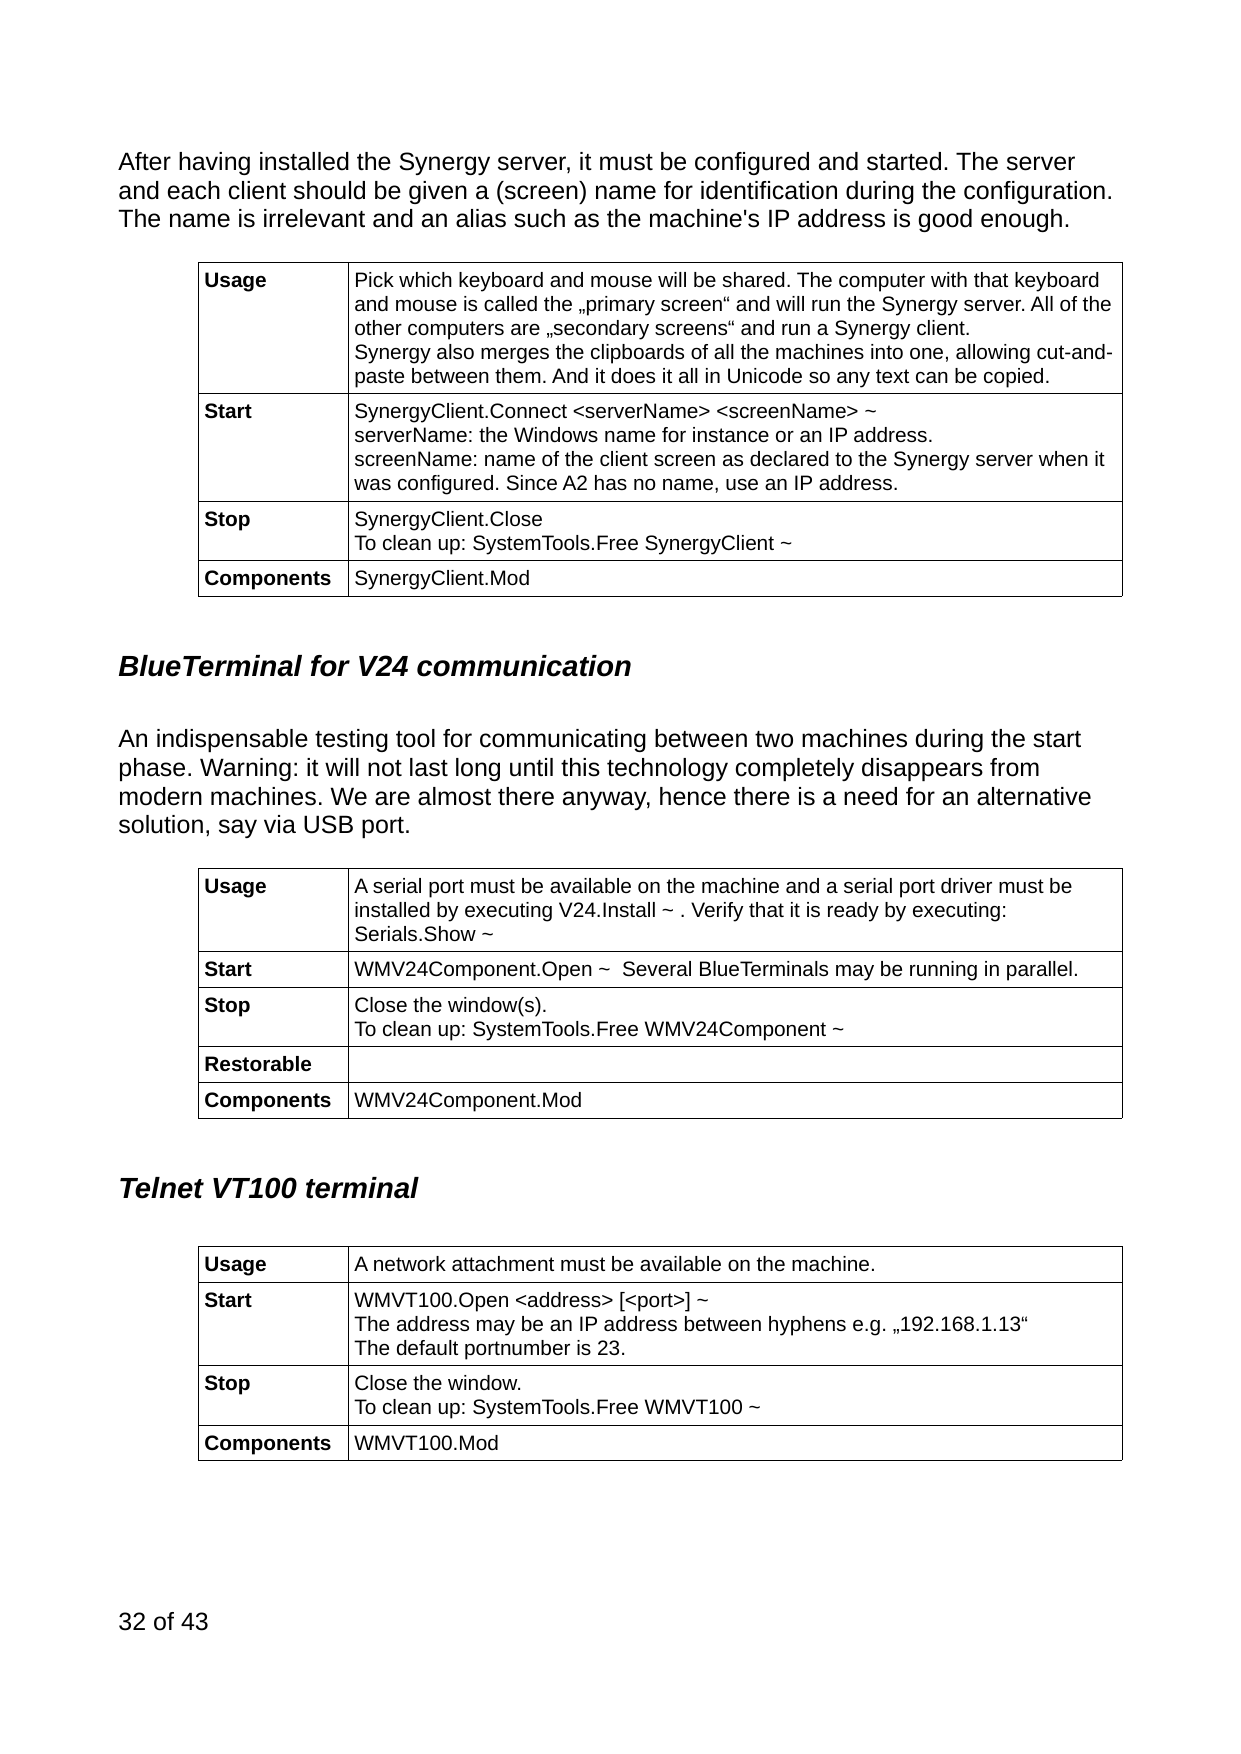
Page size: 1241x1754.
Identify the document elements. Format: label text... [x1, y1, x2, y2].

table_cell Components [199, 1083, 348, 1117]
table_cell Restorable [199, 1047, 348, 1082]
table_cell Close the window. To clean up: SystemTools.Free WMVT100 ~ [349, 1366, 1122, 1424]
subtitle BlueTerminal for V24 communication [118, 649, 1122, 683]
table_cell WMVT100.Mod [349, 1426, 1122, 1460]
table_cell Components [199, 561, 348, 596]
table_cell [349, 1047, 1122, 1082]
table_cell Start [199, 394, 348, 501]
text An indispensable testing tool for communicating between two machines during the start phase. Warning: it will not last long until this technology completely disappears from modern machines. We are almost there anyway, hence there is a need for an alternative solution, say via USB port. [118, 724, 1122, 839]
table_cell Stop [199, 1366, 348, 1424]
table_cell Close the window(s). To clean up: SystemTools.Free WMV24Component ~ [349, 988, 1122, 1046]
table_cell WMV24Component.Open ~ Several BlueTerminals may be running in parallel. [349, 952, 1122, 987]
table_cell SynergyClient.Mod [349, 561, 1122, 596]
table_cell Start [199, 1283, 348, 1365]
table_cell SynergyClient.Close To clean up: SystemTools.Free SynergyClient ~ [349, 502, 1122, 560]
table_header Usage [199, 869, 348, 951]
table_header A serial port must be available on the machine and a serial port driver must be installed by executing V24.Install ~ . Verify that it is ready by executing: Serials.Show ~ [349, 869, 1122, 951]
table_header Usage [199, 263, 348, 393]
table_header A network attachment must be available on the machine. [349, 1247, 1122, 1282]
table_cell Start [199, 952, 348, 987]
table_cell WMVT100.Open <address> [<port>] ~ The address may be an IP address between hyphens e.g. „192.168.1.13“ The default portnumber is 23. [349, 1283, 1122, 1365]
table_cell Stop [199, 502, 348, 560]
table_cell Components [199, 1426, 348, 1460]
subtitle Telnet VT100 terminal [118, 1171, 1122, 1205]
table_header Pick which keyboard and mouse will be shared. The computer with that keyboard and mouse is called the „primary screen“ and will run the Synergy server. All of the other computers are „secondary screens“ and run a Synergy client. Synergy also merges the clipboards of all the machines into one, allowing cut-and-paste between them. And it does it all in Unicode so any text can be copied. [349, 263, 1122, 393]
table_cell WMV24Component.Mod [349, 1083, 1122, 1117]
table_cell SynergyClient.Connect <serverName> <screenName> ~ serverName: the Windows name for instance or an IP address. screenName: name of the client screen as declared to the Synergy server when it was configured. Since A2 has no name, use an IP address. [349, 394, 1122, 501]
table_header Usage [199, 1247, 348, 1282]
text After having installed the Synergy server, it must be configured and started. The server and each client should be given a (screen) name for identification during the configuration. The name is irrelevant and an alias such as the machine's IP address is good enough. [118, 147, 1122, 233]
table_cell Stop [199, 988, 348, 1046]
